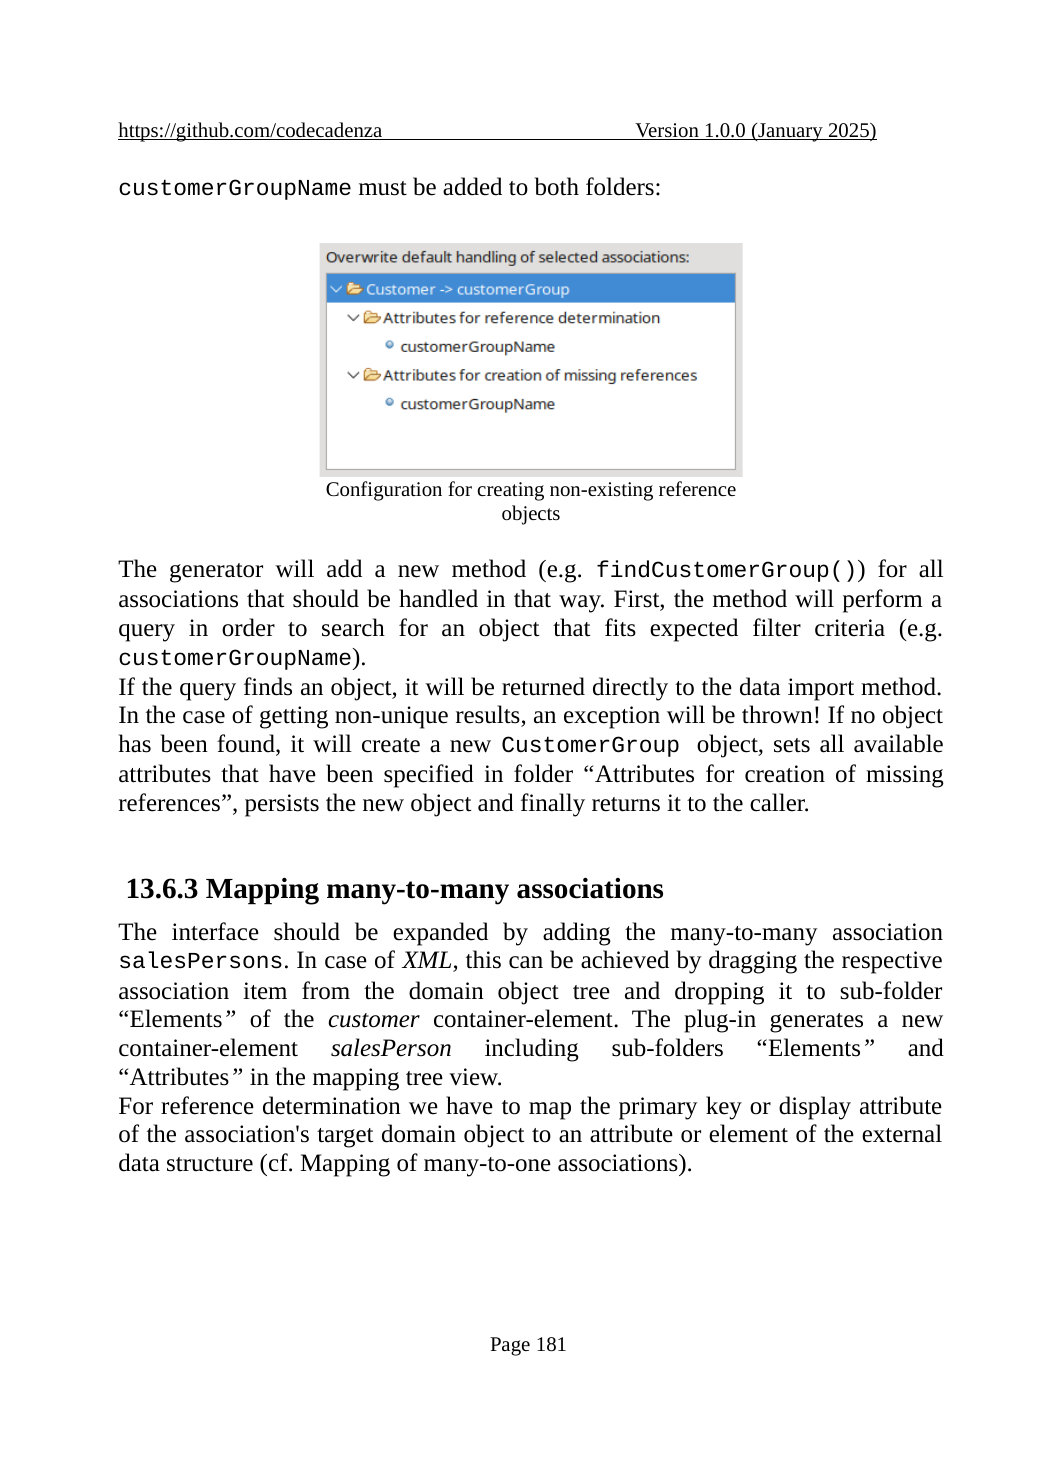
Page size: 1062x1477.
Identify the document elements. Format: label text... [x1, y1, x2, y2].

text Configuration for creating non-existing reference objects [319, 477, 742, 525]
text For reference determination we have to map the primary key or display attribute of the association's target domain object to an attribute or element of the external data structure (cf. Mapping of many-to-one associations). [118, 1091, 944, 1177]
text The interface should be expanded by adding the many-to-many association salesPersons. In case of XML, this can be achieved by dragging the respective association item from the domain object tree and dropping it to sub-folder “Elements” of the customer container-element. The plug-in generates a new container-element salesPerson including sub-folders “Elements” and “Attributes” in the mapping tree view. [118, 917, 944, 1091]
text The generator will add a new method (e.g. findCustomerGroup()) for all associations that should be handled in that way. First, the method will perform a query in order to search for an object that fits expected filter criteria (e.g. customerGroupName). [118, 554, 944, 672]
text If the query finds an object, it will be returned directly to the data import method. In the case of getting non-unique results, an exception will be thrown! If no object has been found, it will create a new CustomerGroup object, sets all available attributes that have been specified in folder “Attributes for creation of missing references”, persists the new object and finally returns it to the caller. [118, 672, 944, 817]
text customerGroupName must be added to both folders: [118, 172, 944, 202]
subtitle Mapping many-to-many associations [118, 871, 944, 904]
picture [319, 243, 743, 477]
